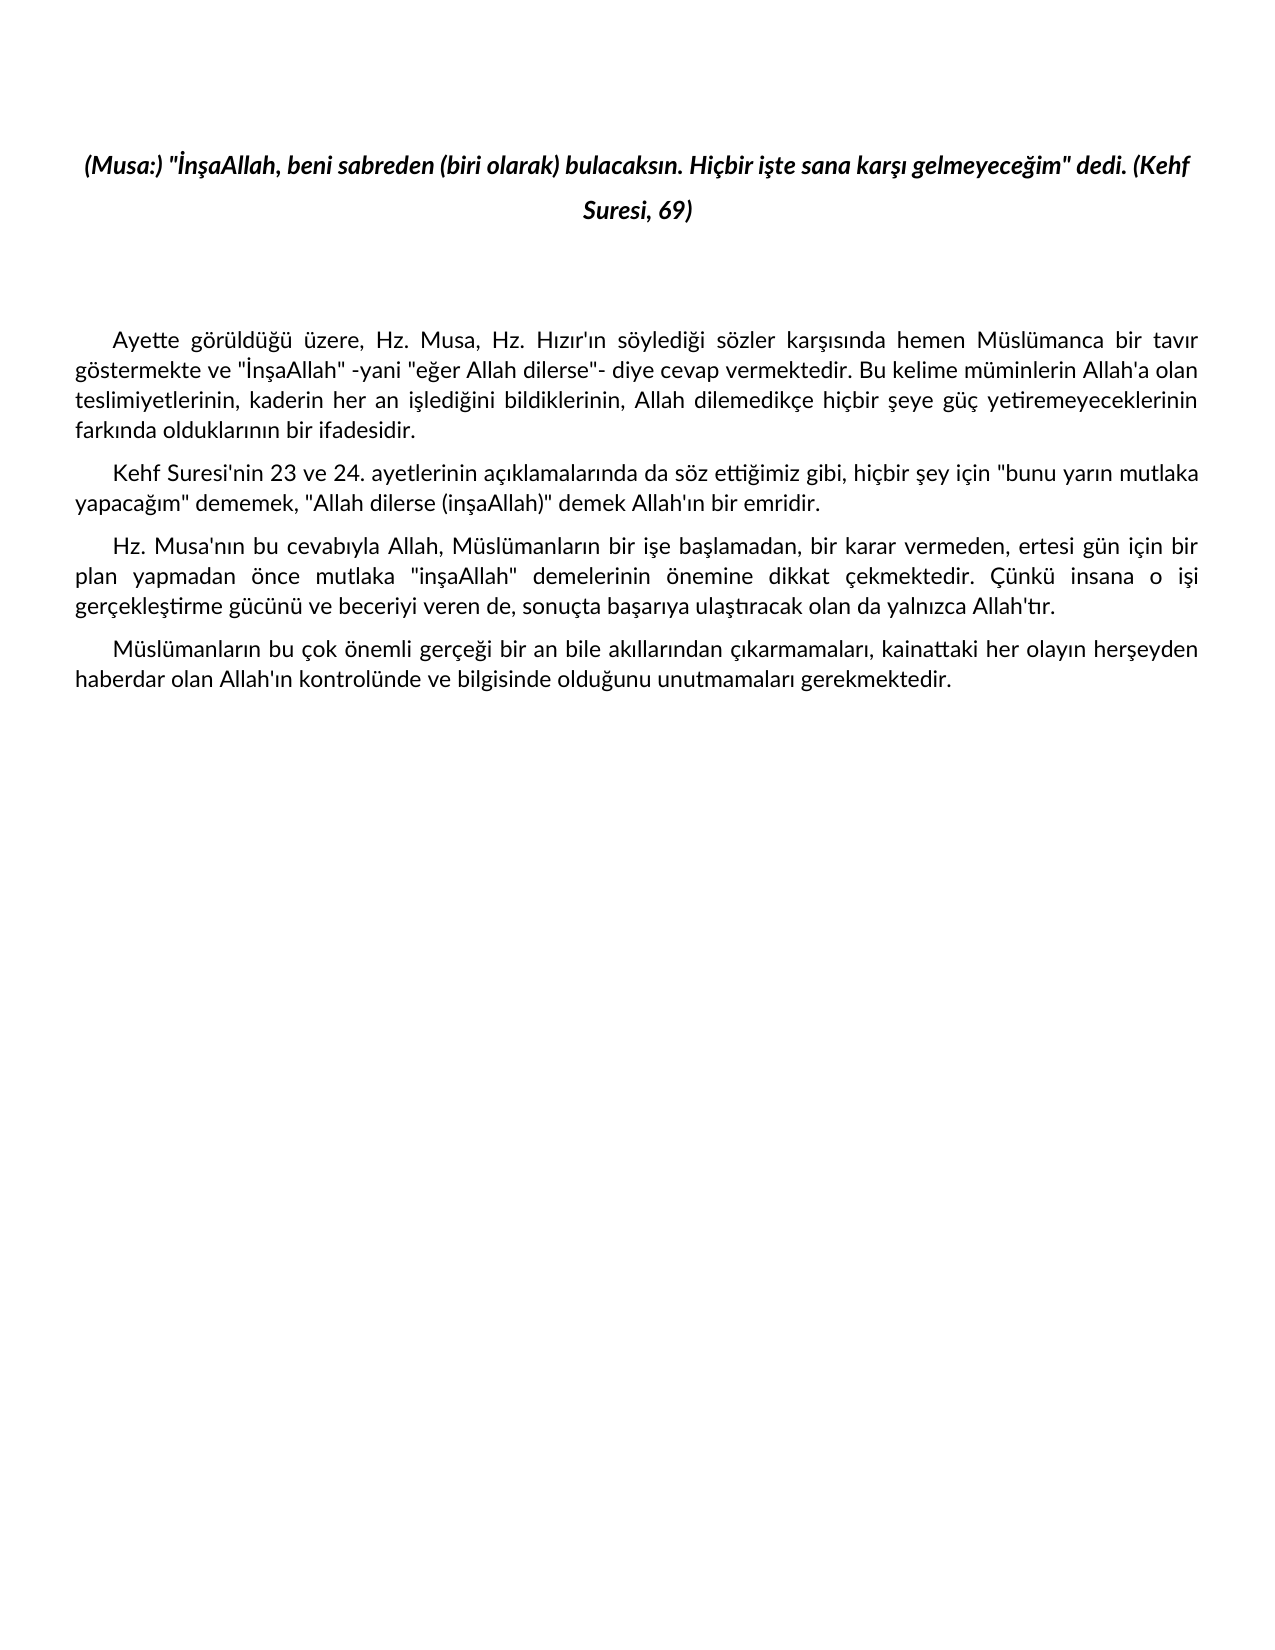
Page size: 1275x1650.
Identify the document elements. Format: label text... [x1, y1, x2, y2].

text Hz. Musa'nın bu cevabıyla Allah, Müslümanların bir işe başlamadan, bir karar vermeden, ertesi gün için bir plan yapmadan önce mutlaka "inşaAllah" demelerinin önemine dikkat çekmektedir. Çünkü insana o işi gerçekleştirme gücünü ve beceriyi veren de, sonuçta başarıya ulaştıracak olan da yalnızca Allah'tır. [75, 532, 1200, 619]
text (Musa:) "İnşaAllah, beni sabreden (biri olarak) bulacaksın. Hiçbir işte sana karşı gelmeyeceğim" dedi. (Kehf Suresi, 69) [75, 150, 1200, 225]
text Ayette görüldüğü üzere, Hz. Musa, Hz. Hızır'ın söylediği sözler karşısında hemen Müslümanca bir tavır göstermekte ve "İnşaAllah" -yani "eğer Allah dilerse"- diye cevap vermektedir. Bu kelime müminlerin Allah'a olan teslimiyetlerinin, kaderin her an işlediğini bildiklerinin, Allah dilemedikçe hiçbir şeye güç yetiremeyeceklerinin farkında olduklarının bir ifadesidir. [75, 325, 1200, 443]
text Kehf Suresi'nin 23 ve 24. ayetlerinin açıklamalarında da söz ettiğimiz gibi, hiçbir şey için "bunu yarın mutlaka yapacağım" dememek, "Allah dilerse (inşaAllah)" demek Allah'ın bir emridir. [75, 459, 1200, 516]
text Müslümanların bu çok önemli gerçeği bir an bile akıllarından çıkarmamaları, kainattaki her olayın herşeyden haberdar olan Allah'ın kontrolünde ve bilgisinde olduğunu unutmamaları gerekmektedir. [75, 635, 1200, 692]
